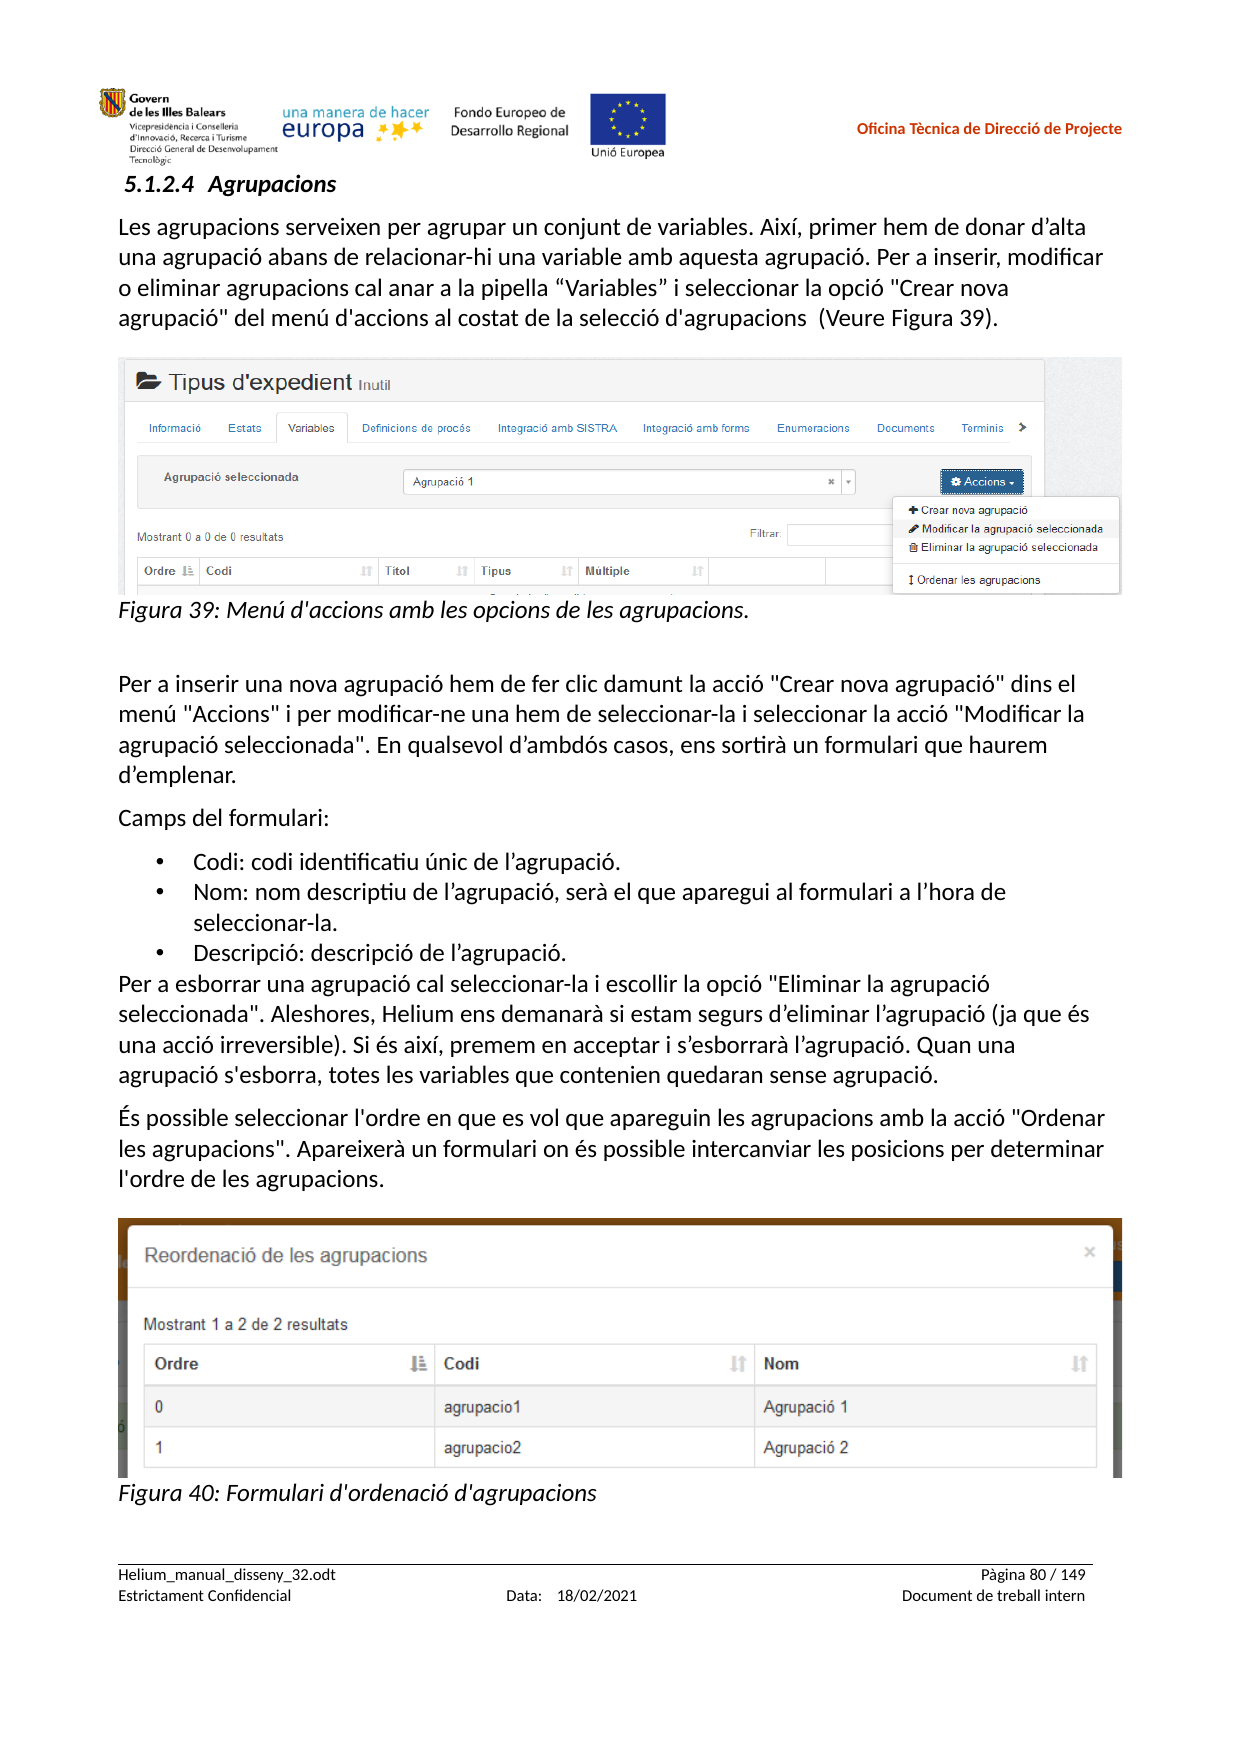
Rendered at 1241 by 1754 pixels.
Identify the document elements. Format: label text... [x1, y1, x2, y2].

list Descripció: descripció de l’agrupació. [156, 937, 1122, 968]
text Per a inserir una nova agrupació hem de fer clic damunt la acció "Crear nova agrupació" dins el menú "Accions" i per modificar-ne una hem de seleccionar-la i seleccionar la acció "Modificar la agrupació seleccionada". En qualsevol d’ambdós casos, ens sortirà un formulari que haurem d’emplenar. [118, 668, 1122, 790]
picture [99, 87, 668, 166]
picture [118, 1218, 1123, 1478]
text Figura 39: Menú d'accions amb les opcions de les agrupacions. [118, 595, 1122, 625]
text Per a esborrar una agrupació cal seleccionar-la i escollir la opció "Eliminar la agrupació seleccionada". Aleshores, Helium ens demanarà si estam segurs d’eliminar l’agrupació (ja que és una acció irreversible). Si és així, premem en acceptar i s’esborrarà l’agrupació. Quan una agrupació s'esborra, totes les variables que contenien quedaran sense agrupació. [118, 968, 1122, 1090]
list Codi: codi identificatiu únic de l’agrupació. [156, 846, 1122, 876]
text Camps del formulari: [118, 803, 1122, 833]
list Nom: nom descriptiu de l’agrupació, serà el que aparegui al formulari a l’hora de seleccionar-la. [156, 876, 1122, 937]
text És possible seleccionar l'ordre en que es vol que apareguin les agrupacions amb la acció "Ordenar les agrupacions". Apareixerà un formulari on és possible intercanviar les posicions per determinar l'ordre de les agrupacions. [118, 1102, 1122, 1194]
text Les agrupacions serveixen per agrupar un conjunt de variables. Així, primer hem de donar d’alta una agrupació abans de relacionar-hi una variable amb aquesta agrupació. Per a inserir, modificar o eliminar agrupacions cal anar a la pipella “Variables” i seleccionar la opció "Crear nova agrupació" del menú d'accions al costat de la selecció d'agrupacions (Veure Figura 39). [118, 211, 1122, 333]
subtitle Agrupacions [118, 168, 1122, 198]
text Figura 40: Formulari d'ordenació d'agrupacions [118, 1478, 1122, 1508]
